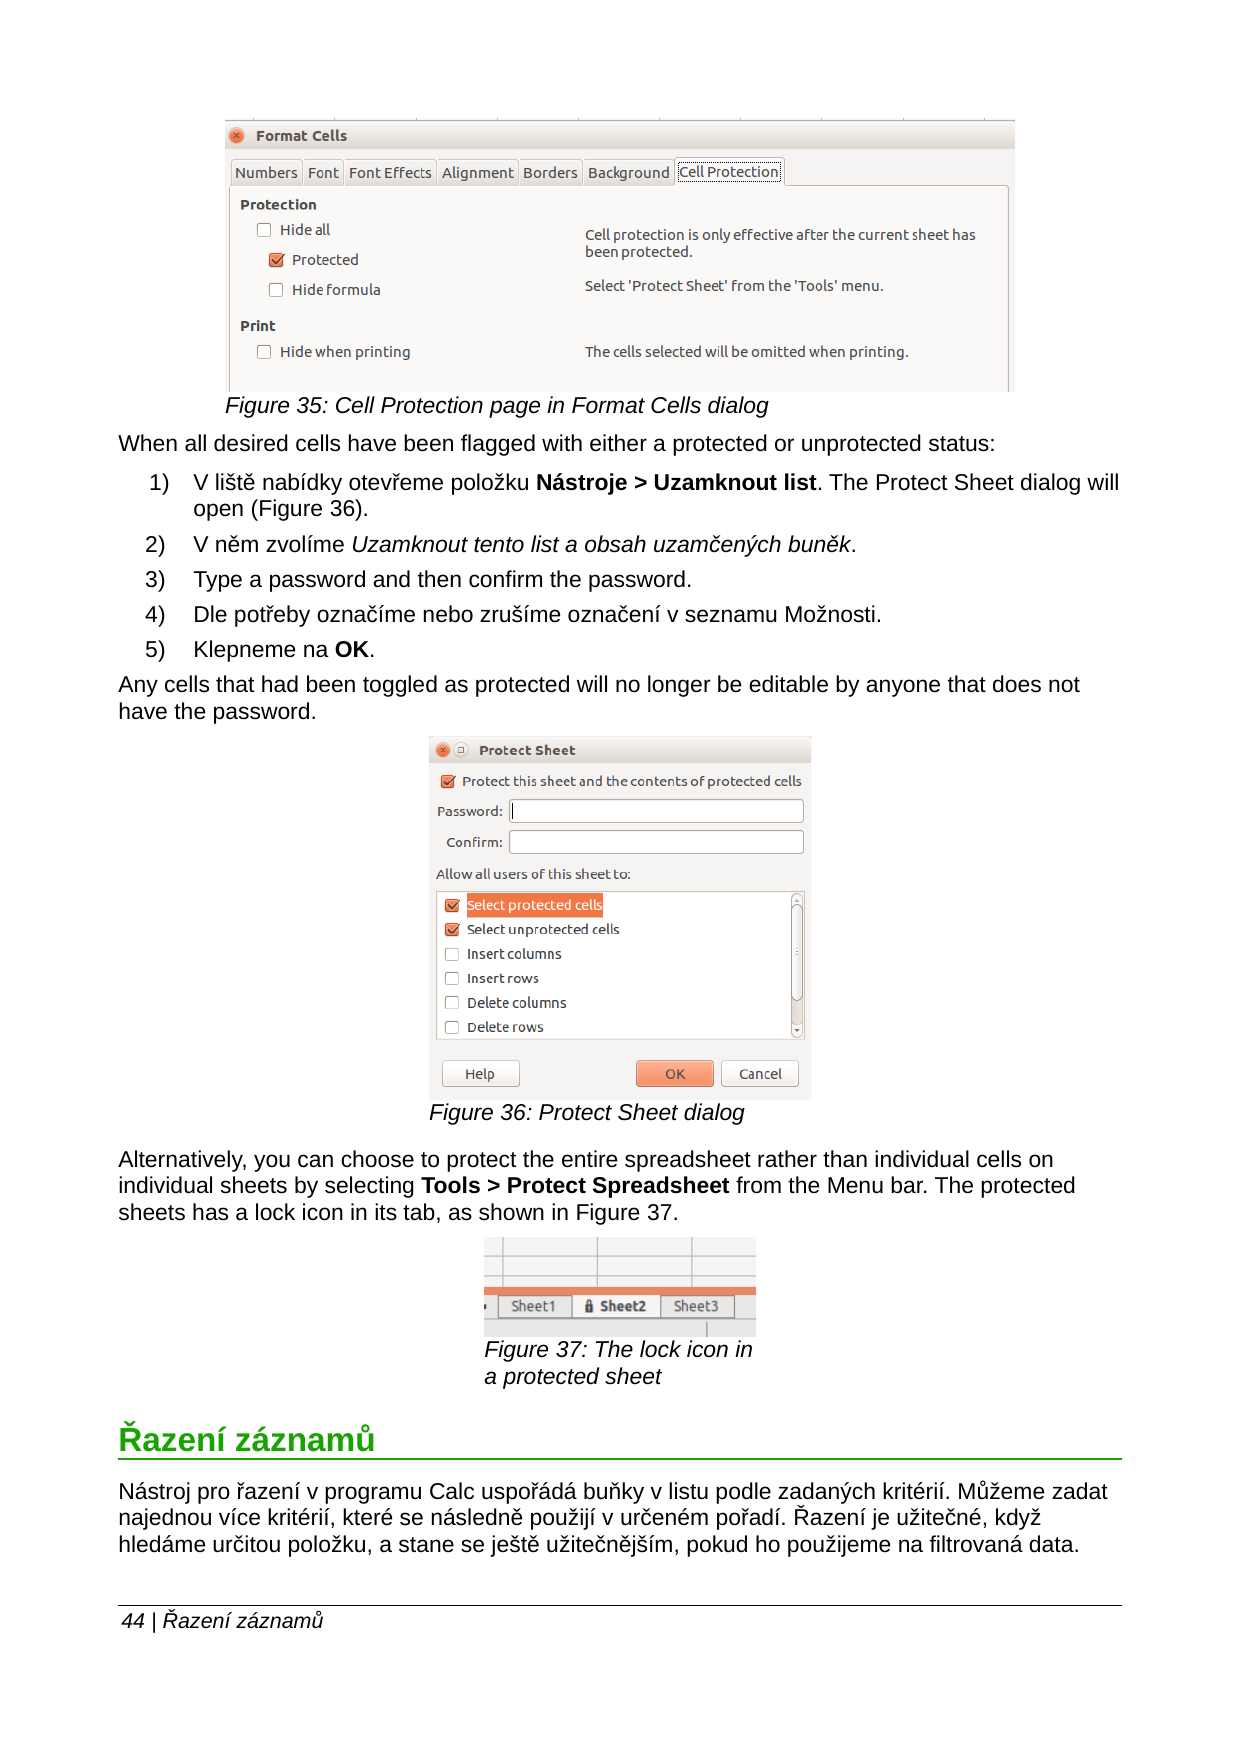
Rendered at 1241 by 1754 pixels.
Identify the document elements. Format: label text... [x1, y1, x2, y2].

list V něm zvolíme Uzamknout tento list a obsah uzamčených buněk. [165, 531, 1122, 557]
picture [484, 1237, 757, 1337]
subtitle Řazení záznamů [118, 1419, 1122, 1458]
list When all desired cells have been flagged with either a protected or unprotected status: [118, 430, 1122, 456]
text Figure 35: Cell Protection page in Format Cells dialog [225, 392, 1015, 418]
list V liště nabídky otevřeme položku Nástroje > Uzamknout list. The Protect Sheet dialog will open (Figure 36). [169, 469, 1122, 522]
text Any cells that had been toggled as protected will no longer be editable by anyone that does not have the password. [118, 671, 1122, 724]
picture [428, 736, 812, 1100]
text Figure 37: The lock icon in a protected sheet [484, 1337, 756, 1389]
picture [225, 118, 1016, 392]
list Dle potřeby označíme nebo zrušíme označení v seznamu Možnosti. [165, 601, 1122, 627]
list Klepneme na OK. [165, 636, 1122, 662]
list Type a password and then confirm the password. [165, 566, 1122, 592]
text Figure 36: Protect Sheet dialog [429, 1100, 811, 1126]
text Nástroj pro řazení v programu Calc uspořádá buňky v listu podle zadaných kritérií. Můžeme zadat najednou více kritérií, které se následně použijí v určeném pořadí. Řazení je užitečné, když hledáme určitou položku, a stane se ještě užitečnějším, pokud ho použijeme na filtrovaná data. [118, 1478, 1122, 1557]
text Alternatively, you can choose to protect the entire spreadsheet rather than individual cells on individual sheets by selecting Tools > Protect Spreadsheet from the Menu bar. The protected sheets has a lock icon in its tab, as shown in Figure 37. [118, 1146, 1122, 1225]
